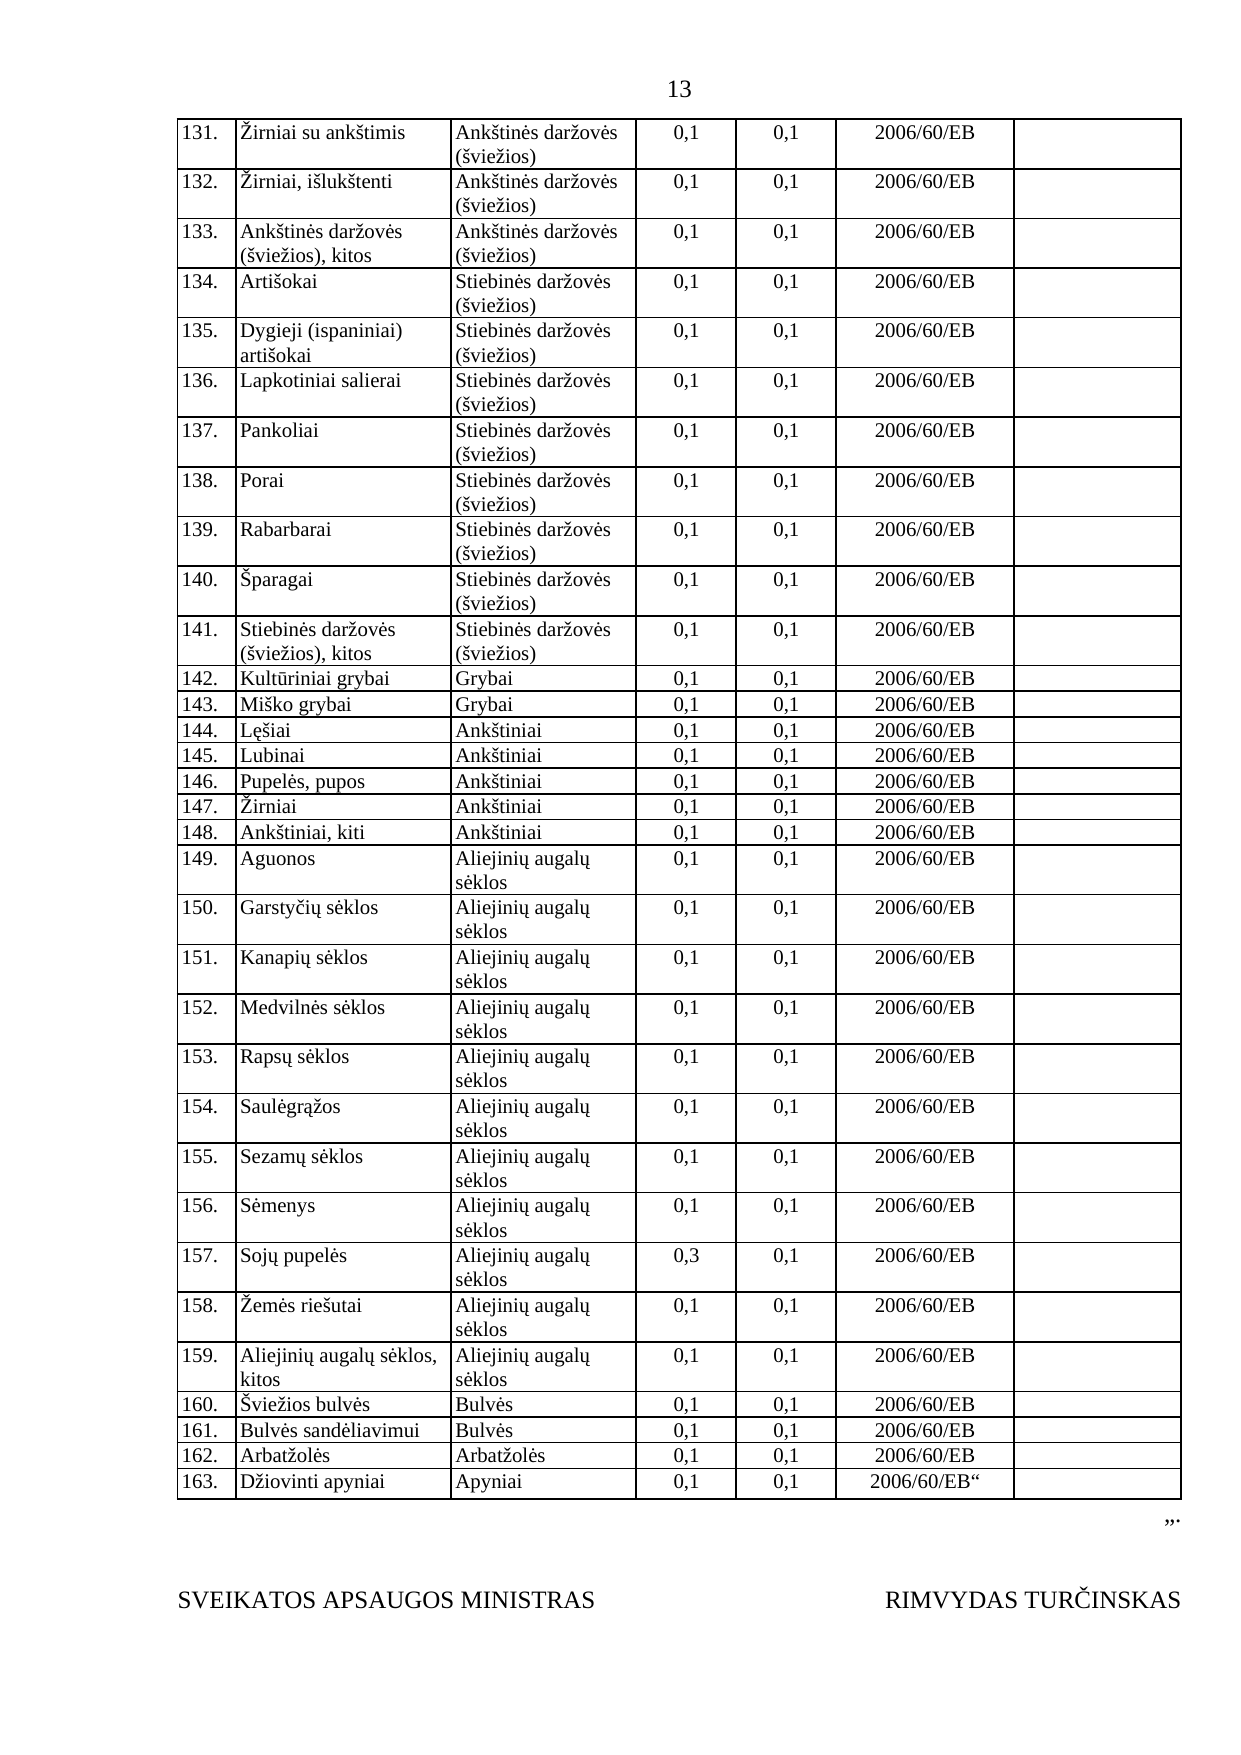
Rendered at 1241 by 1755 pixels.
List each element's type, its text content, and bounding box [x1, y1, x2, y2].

table_cell 2006/60/EB [837, 1144, 1013, 1192]
table_cell 0,1 [737, 318, 835, 367]
table_cell 0,1 [737, 1045, 835, 1092]
table_cell 0,1 [637, 318, 735, 367]
table_cell 2006/60/EB [837, 219, 1013, 267]
table_cell Garstyčių sėklos [237, 895, 450, 943]
table_cell 0,1 [637, 170, 735, 217]
table_cell 0,1 [637, 1469, 735, 1498]
table_cell 0,1 [637, 1144, 735, 1192]
table_cell 0,1 [637, 846, 735, 894]
table_cell 0,1 [737, 895, 835, 943]
table_cell 133. [178, 219, 235, 267]
table_cell 0,1 [737, 368, 835, 416]
table_cell [1015, 1193, 1180, 1242]
table_cell Žemės riešutai [237, 1293, 450, 1341]
table_cell Sėmenys [237, 1193, 450, 1242]
table_cell [1015, 617, 1180, 665]
table_cell 153. [178, 1045, 235, 1092]
table_cell 131. [178, 120, 235, 168]
table_cell [1015, 895, 1180, 943]
table_cell [1015, 1144, 1180, 1192]
table_cell 136. [178, 368, 235, 416]
table_cell 2006/60/EB [837, 945, 1013, 993]
table_cell 0,1 [737, 1343, 835, 1391]
table_cell [1015, 1243, 1180, 1291]
table_cell 152. [178, 995, 235, 1043]
table_cell Rapsų sėklos [237, 1045, 450, 1092]
table_cell [1015, 1293, 1180, 1341]
table_cell 0,1 [737, 945, 835, 993]
table_cell 0,1 [637, 368, 735, 416]
table_cell 0,1 [737, 846, 835, 894]
table_cell 2006/60/EB [837, 1094, 1013, 1142]
table_cell 0,1 [737, 995, 835, 1043]
table_cell 0,1 [737, 1094, 835, 1142]
table_cell Porai [237, 468, 450, 516]
table_cell [1015, 120, 1180, 168]
table_cell 149. [178, 846, 235, 894]
table_cell Rabarbarai [237, 517, 450, 565]
table_cell 0,1 [637, 517, 735, 565]
table_cell 0,1 [737, 219, 835, 267]
table_cell Artišokai [237, 269, 450, 317]
table_cell Pankoliai [237, 418, 450, 466]
table_cell 135. [178, 318, 235, 367]
table_cell Saulėgrąžos [237, 1094, 450, 1142]
table_cell 0,3 [637, 1243, 735, 1291]
table_cell Apyniai [452, 1469, 635, 1498]
table_cell 157. [178, 1243, 235, 1291]
table_cell 0,1 [637, 1045, 735, 1092]
table_cell 0,1 [737, 1144, 835, 1192]
table_cell 151. [178, 945, 235, 993]
table_cell 158. [178, 1293, 235, 1341]
table_cell [1015, 468, 1180, 516]
table_cell 0,1 [637, 567, 735, 615]
table_cell [1015, 318, 1180, 367]
table_cell 0,1 [637, 1094, 735, 1142]
table_cell [1015, 170, 1180, 217]
table_cell [1015, 1094, 1180, 1142]
table_cell 134. [178, 269, 235, 317]
table_cell [1015, 517, 1180, 565]
table_cell 2006/60/EB [837, 846, 1013, 894]
text „. [177, 1500, 1181, 1528]
table_cell 0,1 [637, 269, 735, 317]
table_cell 2006/60/EB [837, 120, 1013, 168]
table_cell [1015, 846, 1180, 894]
table_cell 2006/60/EB [837, 418, 1013, 466]
table_cell Lapkotiniai salierai [237, 368, 450, 416]
table_cell 2006/60/EB [837, 269, 1013, 317]
table_cell Žirniai su ankštimis [237, 120, 450, 168]
table_cell 2006/60/EB [837, 1293, 1013, 1341]
table_cell 132. [178, 170, 235, 217]
table_cell 155. [178, 1144, 235, 1192]
table_cell 0,1 [737, 567, 835, 615]
table_cell 2006/60/EB [837, 617, 1013, 665]
table_cell 0,1 [637, 945, 735, 993]
table_cell [1015, 368, 1180, 416]
table_cell [1015, 945, 1180, 993]
table_cell 0,1 [737, 1193, 835, 1242]
table_cell 0,1 [637, 120, 735, 168]
table_cell [1015, 269, 1180, 317]
table_cell Kanapių sėklos [237, 945, 450, 993]
table_cell 0,1 [637, 1343, 735, 1391]
table_cell 150. [178, 895, 235, 943]
table_cell Sezamų sėklos [237, 1144, 450, 1192]
table_cell 156. [178, 1193, 235, 1242]
table_cell 2006/60/EB [837, 170, 1013, 217]
table_cell 141. [178, 617, 235, 665]
table_cell 0,1 [737, 418, 835, 466]
table_cell 154. [178, 1094, 235, 1142]
table_cell 2006/60/EB [837, 995, 1013, 1043]
table_cell 139. [178, 517, 235, 565]
table_cell 0,1 [637, 1193, 735, 1242]
table_cell 0,1 [737, 617, 835, 665]
table_cell 2006/60/EB [837, 517, 1013, 565]
table_cell 0,1 [737, 1293, 835, 1341]
table_cell 159. [178, 1343, 235, 1391]
text SVEIKATOS APSAUGOS MINISTRAS RIMVYDAS TURČINSKAS [177, 1586, 1181, 1614]
table_cell 138. [178, 468, 235, 516]
table_cell 2006/60/EB [837, 1343, 1013, 1391]
table_cell [1015, 418, 1180, 466]
table_cell 0,1 [737, 269, 835, 317]
table_cell Šparagai [237, 567, 450, 615]
table_cell 0,1 [637, 617, 735, 665]
table_cell [1015, 1343, 1180, 1391]
table_cell 0,1 [637, 418, 735, 466]
table_cell 2006/60/EB [837, 567, 1013, 615]
table_cell 2006/60/EB [837, 1045, 1013, 1092]
table_cell 2006/60/EB [837, 1243, 1013, 1291]
table_cell 0,1 [737, 468, 835, 516]
table_cell 0,1 [737, 517, 835, 565]
table_cell 0,1 [737, 1469, 835, 1498]
table_cell 140. [178, 567, 235, 615]
table_cell Žirniai, išlukštenti [237, 170, 450, 217]
table_cell 2006/60/EB [837, 1193, 1013, 1242]
table_cell 2006/60/EB [837, 368, 1013, 416]
table_cell Aguonos [237, 846, 450, 894]
table_cell 0,1 [737, 170, 835, 217]
table_cell 0,1 [737, 1243, 835, 1291]
table_cell 0,1 [737, 120, 835, 168]
table_cell 0,1 [637, 219, 735, 267]
table_cell 0,1 [637, 995, 735, 1043]
table_cell 0,1 [637, 1293, 735, 1341]
table_cell 137. [178, 418, 235, 466]
table_cell 2006/60/EB“ [837, 1469, 1013, 1498]
table_cell 0,1 [637, 895, 735, 943]
table_cell [1015, 995, 1180, 1043]
table_cell [1015, 219, 1180, 267]
table_cell 0,1 [637, 468, 735, 516]
table_cell Sojų pupelės [237, 1243, 450, 1291]
table_cell 2006/60/EB [837, 895, 1013, 943]
table_cell 2006/60/EB [837, 318, 1013, 367]
table_cell [1015, 1045, 1180, 1092]
table_cell Medvilnės sėklos [237, 995, 450, 1043]
table_cell [1015, 567, 1180, 615]
table_cell 163. [178, 1469, 235, 1498]
table_cell Džiovinti apyniai [237, 1469, 450, 1498]
table_cell 2006/60/EB [837, 468, 1013, 516]
